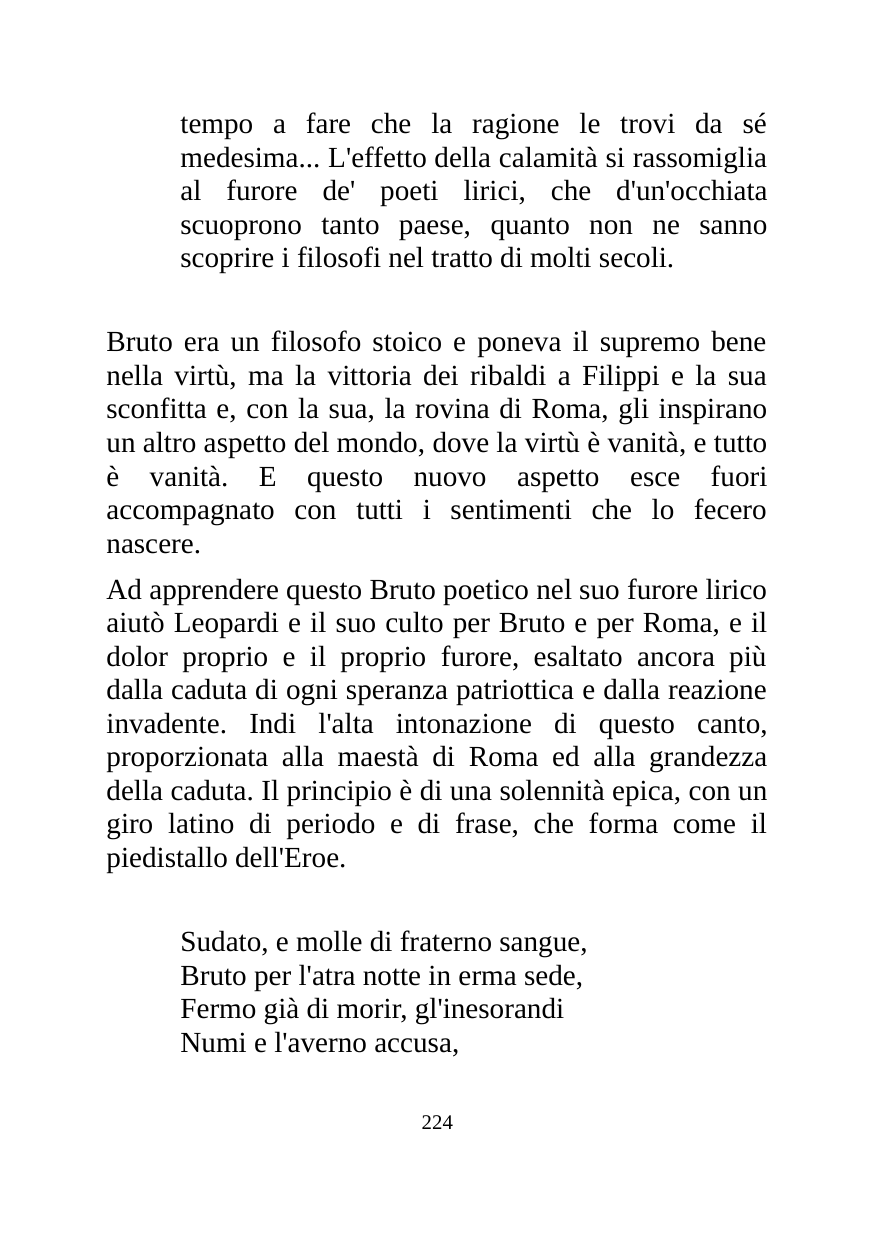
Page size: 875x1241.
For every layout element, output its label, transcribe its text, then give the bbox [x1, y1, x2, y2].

text Bruto era un filosofo stoico e poneva il supremo bene nella virtù, ma la vittoria dei ribaldi a Filippi e la sua sconfitta e, con la sua, la rovina di Roma, gli inspirano un altro aspetto del mondo, dove la virtù è vanità, e tutto è vanità. E questo nuovo aspetto esce fuori accompagnato con tutti i sentimenti che lo fecero nascere. [106, 324, 768, 559]
text Sudato, e molle di fraterno sangue, Bruto per l'atra notte in erma sede, Fermo già di morir, gl'inesorandi Numi e l'averno accusa, [180, 924, 768, 1058]
text tempo a fare che la ragione le trovi da sé medesima... L'effetto della calamità si rassomiglia al furore de' poeti lirici, che d'un'occhiata scuoprono tanto paese, quanto non ne sanno scoprire i filosofi nel tratto di molti secoli. [180, 106, 768, 274]
text Ad apprendere questo Bruto poetico nel suo furore lirico aiutò Leopardi e il suo culto per Bruto e per Roma, e il dolor proprio e il proprio furore, esaltato ancora più dalla caduta di ogni speranza patriottica e dalla reazione invadente. Indi l'alta intonazione di questo canto, proporzionata alla maestà di Roma ed alla grandezza della caduta. Il principio è di una solennità epica, con un giro latino di periodo e di frase, che forma come il piedistallo dell'Eroe. [106, 572, 768, 874]
